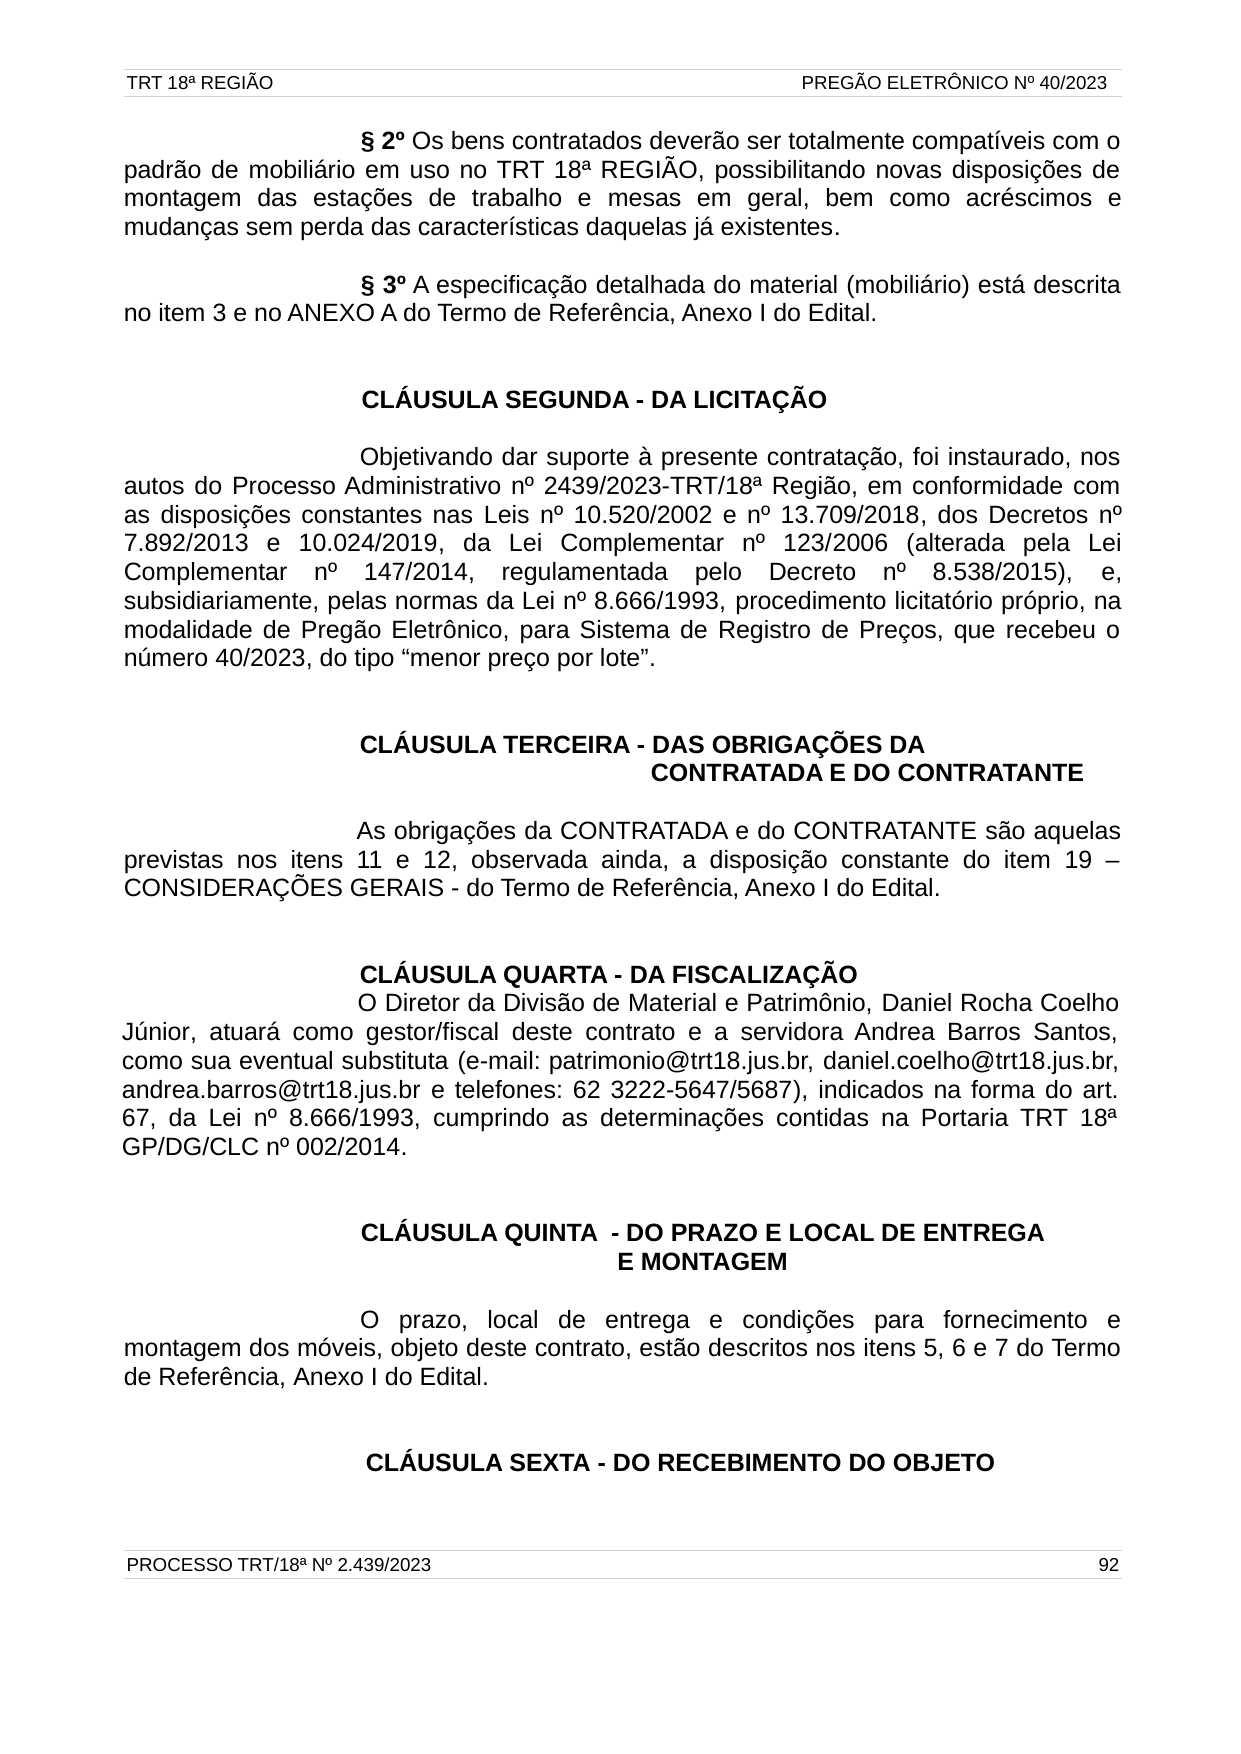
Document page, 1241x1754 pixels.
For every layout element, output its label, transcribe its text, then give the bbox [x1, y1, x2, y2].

text O Diretor da Divisão de Material e Patrimônio, Daniel Rocha Coelho Júnior, atuará como gestor/fiscal deste contrato e a servidora Andrea Barros Santos, como sua eventual substituta (e-mail: patrimonio@trt18.jus.br, daniel.coelho@trt18.jus.br, andrea.barros@trt18.jus.br e telefones: 62 3222-5647/5687), indicados na forma do art. 67, da Lei nº 8.666/1993, cumprindo as determinações contidas na Portaria TRT 18ª GP/DG/CLC nº 002/2014. [122, 988, 1119, 1161]
text O prazo, local de entrega e condições para fornecimento e montagem dos móveis, objeto deste contrato, estão descritos nos itens 5, 6 e 7 do Termo de Referência, Anexo I do Edital. [123, 1305, 1122, 1391]
text E MONTAGEM [123, 1247, 1122, 1276]
text As obrigações da CONTRATADA e do CONTRATANTE são aquelas previstas nos itens 11 e 12, observada ainda, a disposição constante do item 19 – CONSIDERAÇÕES GERAIS - do Termo de Referência, Anexo I do Edital. [123, 816, 1122, 902]
text CLÁUSULA SEGUNDA - DA LICITAÇÃO [123, 385, 1122, 413]
text CLÁUSULA TERCEIRA - DAS OBRIGAÇÕES DA [123, 730, 1122, 758]
text CLÁUSULA QUINTA - DO PRAZO E LOCAL DE ENTREGA [123, 1218, 1122, 1247]
text § 2º Os bens contratados deverão ser totalmente compatíveis com o padrão de mobiliário em uso no TRT 18ª REGIÃO, possibilitando novas disposições de montagem das estações de trabalho e mesas em geral, bem como acréscimos e mudanças sem perda das características daquelas já existentes. [123, 126, 1122, 241]
text CLÁUSULA SEXTA - DO RECEBIMENTO DO OBJETO [123, 1448, 1122, 1477]
text CONTRATADA E DO CONTRATANTE [123, 758, 1122, 787]
text Objetivando dar suporte à presente contratação, foi instaurado, nos autos do Processo Administrativo nº 2439/2023-TRT/18ª Região, em conformidade com as disposições constantes nas Leis nº 10.520/2002 e nº 13.709/2018, dos Decretos nº 7.892/2013 e 10.024/2019, da Lei Complementar nº 123/2006 (alterada pela Lei Complementar nº 147/2014, regulamentada pelo Decreto nº 8.538/2015), e, subsidiariamente, pelas normas da Lei nº 8.666/1993, procedimento licitatório próprio, na modalidade de Pregão Eletrônico, para Sistema de Registro de Preços, que recebeu o número 40/2023, do tipo “menor preço por lote”. [123, 442, 1122, 672]
text CLÁUSULA QUARTA - DA FISCALIZAÇÃO [123, 960, 1122, 988]
text § 3º A especificação detalhada do material (mobiliário) está descrita no item 3 e no ANEXO A do Termo de Referência, Anexo I do Edital. [123, 270, 1122, 327]
